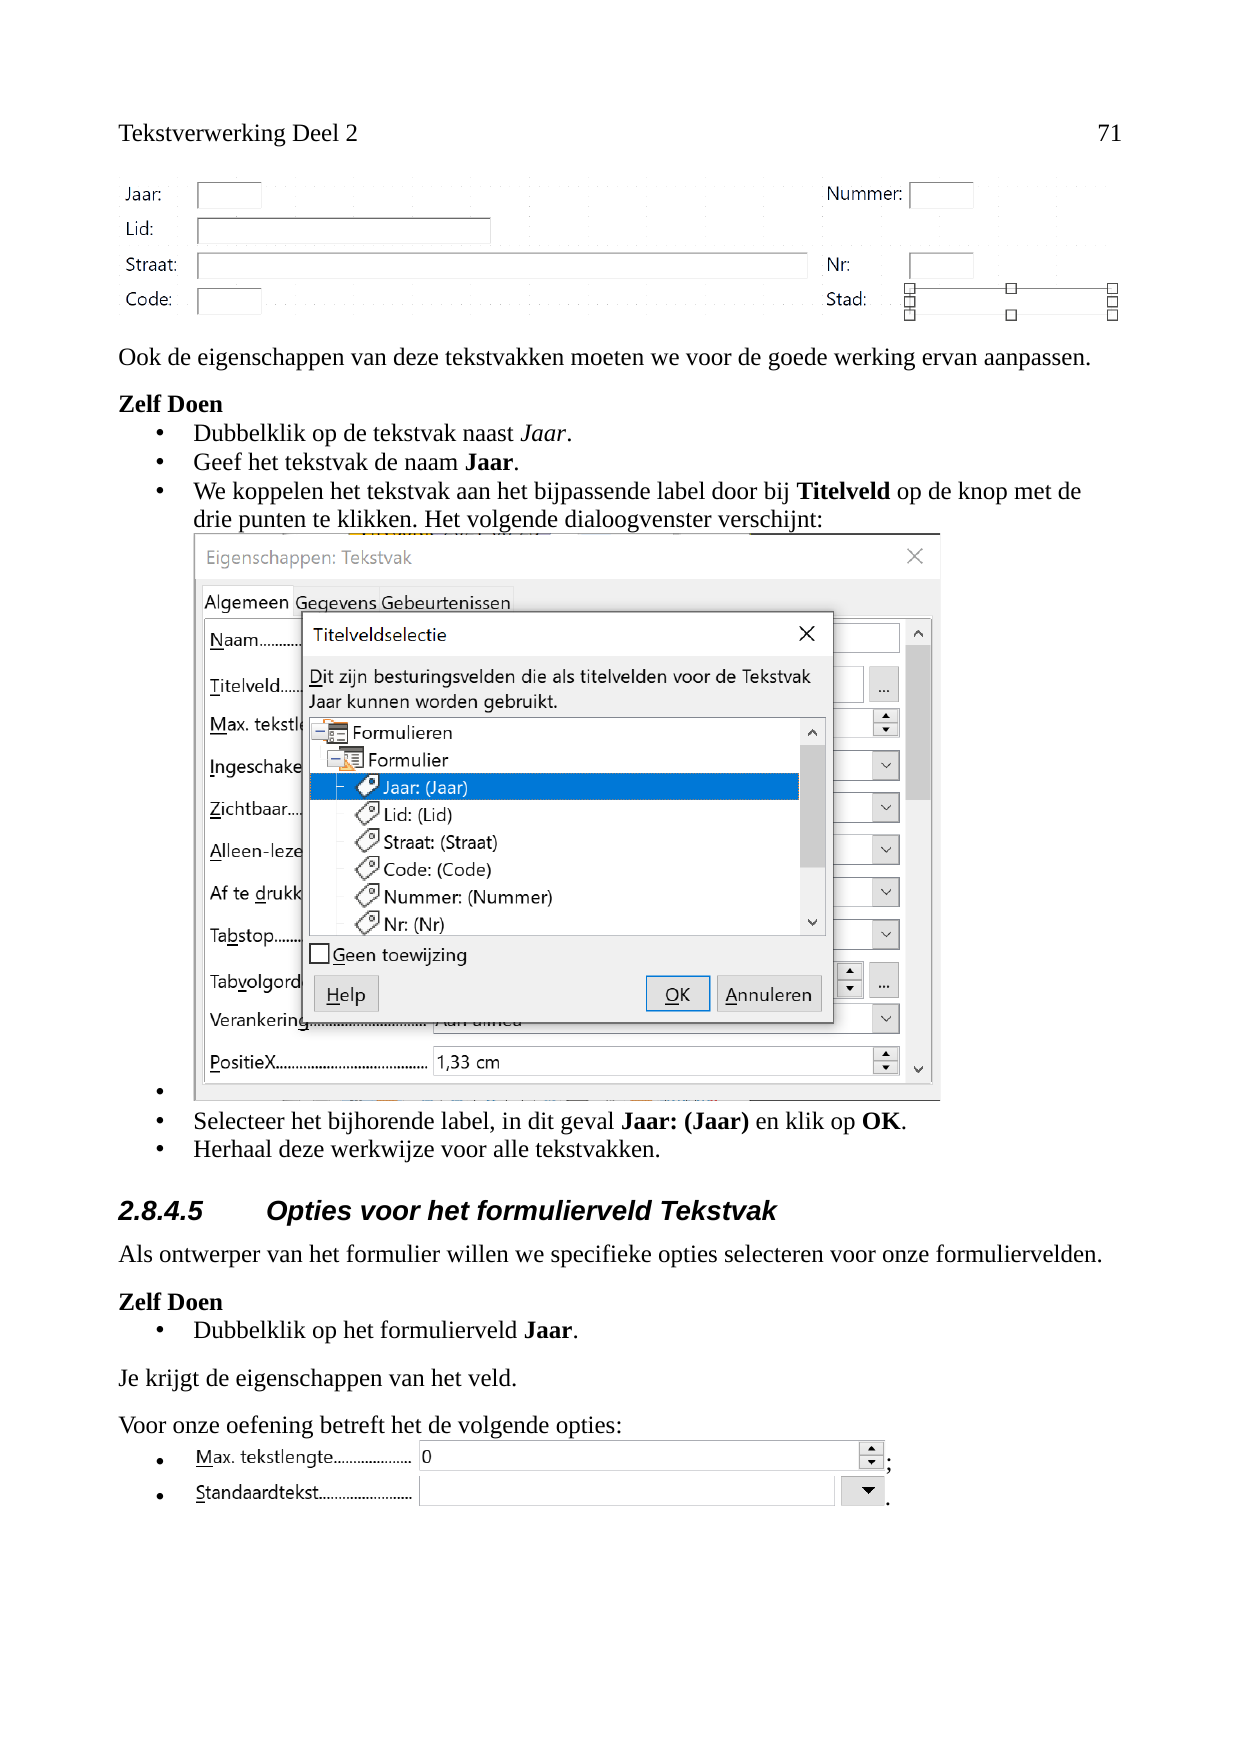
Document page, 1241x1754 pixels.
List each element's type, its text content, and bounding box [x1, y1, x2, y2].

list . [156, 1476, 1122, 1511]
picture [193, 1439, 886, 1471]
list Selecteer het bijhorende label, in dit geval Jaar: (Jaar) en klik op OK. [156, 1106, 1122, 1134]
list ; [156, 1439, 1122, 1476]
list Dubbelklik op het formulierveld Jaar. [156, 1315, 1122, 1344]
picture [193, 1476, 885, 1506]
picture [193, 533, 940, 1101]
text Als ontwerper van het formulier willen we specifieke opties selecteren voor onze formuliervelden. [118, 1239, 1122, 1268]
list Dubbelklik op de tekstvak naast Jaar. [156, 418, 1122, 447]
text Zelf Doen [118, 389, 1122, 418]
subtitle Opties voor het formulierveld Tekstvak [118, 1195, 1122, 1227]
picture [118, 177, 1123, 323]
text Ook de eigenschappen van deze tekstvakken moeten we voor de goede werking ervan aanpassen. [118, 342, 1122, 371]
text Voor onze oefening betreft het de volgende opties: [118, 1411, 1122, 1439]
text Je krijgt de eigenschappen van het veld. [118, 1363, 1122, 1392]
text Zelf Doen [118, 1287, 1122, 1315]
list We koppelen het tekstvak aan het bijpassende label door bij Titelveld op de knop met de drie punten te klikken. Het volgende dialoogvenster verschijnt: [156, 476, 1122, 533]
list Geef het tekstvak de naam Jaar. [156, 447, 1122, 476]
list Herhaal deze werkwijze voor alle tekstvakken. [156, 1134, 1122, 1163]
